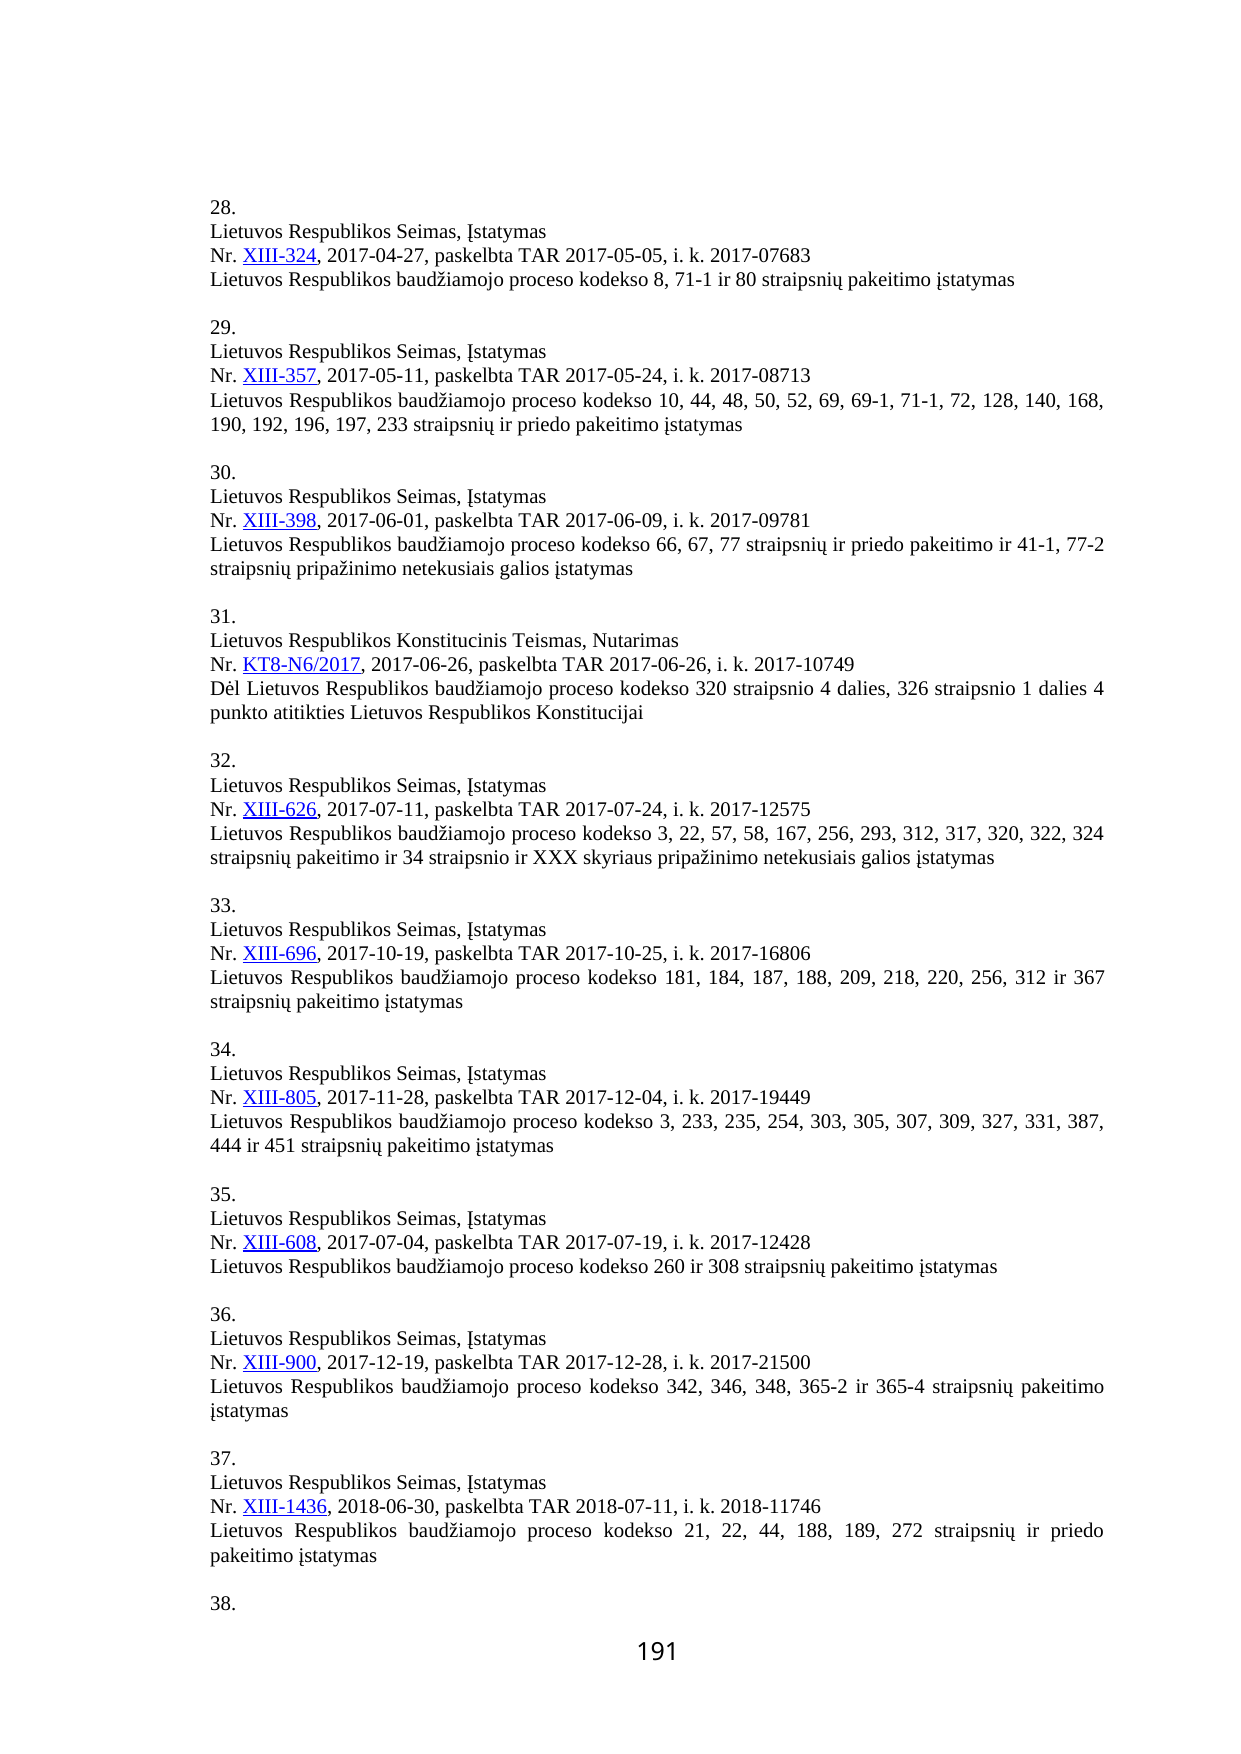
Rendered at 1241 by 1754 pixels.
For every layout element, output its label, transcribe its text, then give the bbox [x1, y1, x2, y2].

text Nr. XIII-900, 2017-12-19, paskelbta TAR 2017-12-28, i. k. 2017-21500 [210, 1350, 1106, 1374]
text Nr. XIII-324, 2017-04-27, paskelbta TAR 2017-05-05, i. k. 2017-07683 [210, 243, 1106, 267]
text Nr. XIII-696, 2017-10-19, paskelbta TAR 2017-10-25, i. k. 2017-16806 [210, 941, 1106, 965]
text 34. [210, 1037, 1106, 1061]
text 33. [210, 893, 1106, 917]
text 35. [210, 1182, 1106, 1206]
text Lietuvos Respublikos baudžiamojo proceso kodekso 10, 44, 48, 50, 52, 69, 69-1, 71-1, 72, 128, 140, 168, 190, 192, 196, 197, 233 straipsnių ir priedo pakeitimo įstatymas [210, 387, 1106, 436]
text 28. [210, 195, 1106, 219]
text Dėl Lietuvos Respublikos baudžiamojo proceso kodekso 320 straipsnio 4 dalies, 326 straipsnio 1 dalies 4 punkto atitikties Lietuvos Respublikos Konstitucijai [210, 676, 1106, 724]
text Nr. XIII-1436, 2018-06-30, paskelbta TAR 2018-07-11, i. k. 2018-11746 [210, 1494, 1106, 1518]
text Lietuvos Respublikos baudžiamojo proceso kodekso 260 ir 308 straipsnių pakeitimo įstatymas [210, 1254, 1106, 1278]
text Lietuvos Respublikos Seimas, Įstatymas [210, 219, 1106, 243]
text Nr. XIII-398, 2017-06-01, paskelbta TAR 2017-06-09, i. k. 2017-09781 [210, 508, 1106, 532]
text Lietuvos Respublikos Seimas, Įstatymas [210, 1206, 1106, 1230]
text Nr. XIII-608, 2017-07-04, paskelbta TAR 2017-07-19, i. k. 2017-12428 [210, 1230, 1106, 1254]
text Lietuvos Respublikos Seimas, Įstatymas [210, 1326, 1106, 1350]
text Lietuvos Respublikos Konstitucinis Teismas, Nutarimas [210, 628, 1106, 652]
text Lietuvos Respublikos Seimas, Įstatymas [210, 772, 1106, 797]
text 36. [210, 1302, 1106, 1326]
text Nr. KT8-N6/2017, 2017-06-26, paskelbta TAR 2017-06-26, i. k. 2017-10749 [210, 652, 1106, 676]
text Nr. XIII-357, 2017-05-11, paskelbta TAR 2017-05-24, i. k. 2017-08713 [210, 363, 1106, 387]
text 32. [210, 748, 1106, 772]
text Lietuvos Respublikos Seimas, Įstatymas [210, 1061, 1106, 1085]
text Lietuvos Respublikos Seimas, Įstatymas [210, 339, 1106, 363]
text Nr. XIII-805, 2017-11-28, paskelbta TAR 2017-12-04, i. k. 2017-19449 [210, 1085, 1106, 1109]
text Lietuvos Respublikos baudžiamojo proceso kodekso 3, 22, 57, 58, 167, 256, 293, 312, 317, 320, 322, 324 straipsnių pakeitimo ir 34 straipsnio ir XXX skyriaus pripažinimo netekusiais galios įstatymas [210, 821, 1106, 869]
text 31. [210, 604, 1106, 628]
text Lietuvos Respublikos baudžiamojo proceso kodekso 181, 184, 187, 188, 209, 218, 220, 256, 312 ir 367 straipsnių pakeitimo įstatymas [210, 965, 1106, 1013]
text 30. [210, 460, 1106, 484]
text Lietuvos Respublikos baudžiamojo proceso kodekso 21, 22, 44, 188, 189, 272 straipsnių ir priedo pakeitimo įstatymas [210, 1518, 1106, 1567]
text Lietuvos Respublikos Seimas, Įstatymas [210, 484, 1106, 508]
text 29. [210, 315, 1106, 339]
text Lietuvos Respublikos baudžiamojo proceso kodekso 8, 71-1 ir 80 straipsnių pakeitimo įstatymas [210, 267, 1106, 291]
text 38. [210, 1591, 1106, 1615]
text 37. [210, 1446, 1106, 1470]
text Nr. XIII-626, 2017-07-11, paskelbta TAR 2017-07-24, i. k. 2017-12575 [210, 797, 1106, 821]
text Lietuvos Respublikos Seimas, Įstatymas [210, 917, 1106, 941]
text Lietuvos Respublikos baudžiamojo proceso kodekso 3, 233, 235, 254, 303, 305, 307, 309, 327, 331, 387, 444 ir 451 straipsnių pakeitimo įstatymas [210, 1109, 1106, 1157]
text Lietuvos Respublikos baudžiamojo proceso kodekso 66, 67, 77 straipsnių ir priedo pakeitimo ir 41-1, 77-2 straipsnių pripažinimo netekusiais galios įstatymas [210, 532, 1106, 580]
text Lietuvos Respublikos baudžiamojo proceso kodekso 342, 346, 348, 365-2 ir 365-4 straipsnių pakeitimo įstatymas [210, 1374, 1106, 1422]
text Lietuvos Respublikos Seimas, Įstatymas [210, 1470, 1106, 1494]
